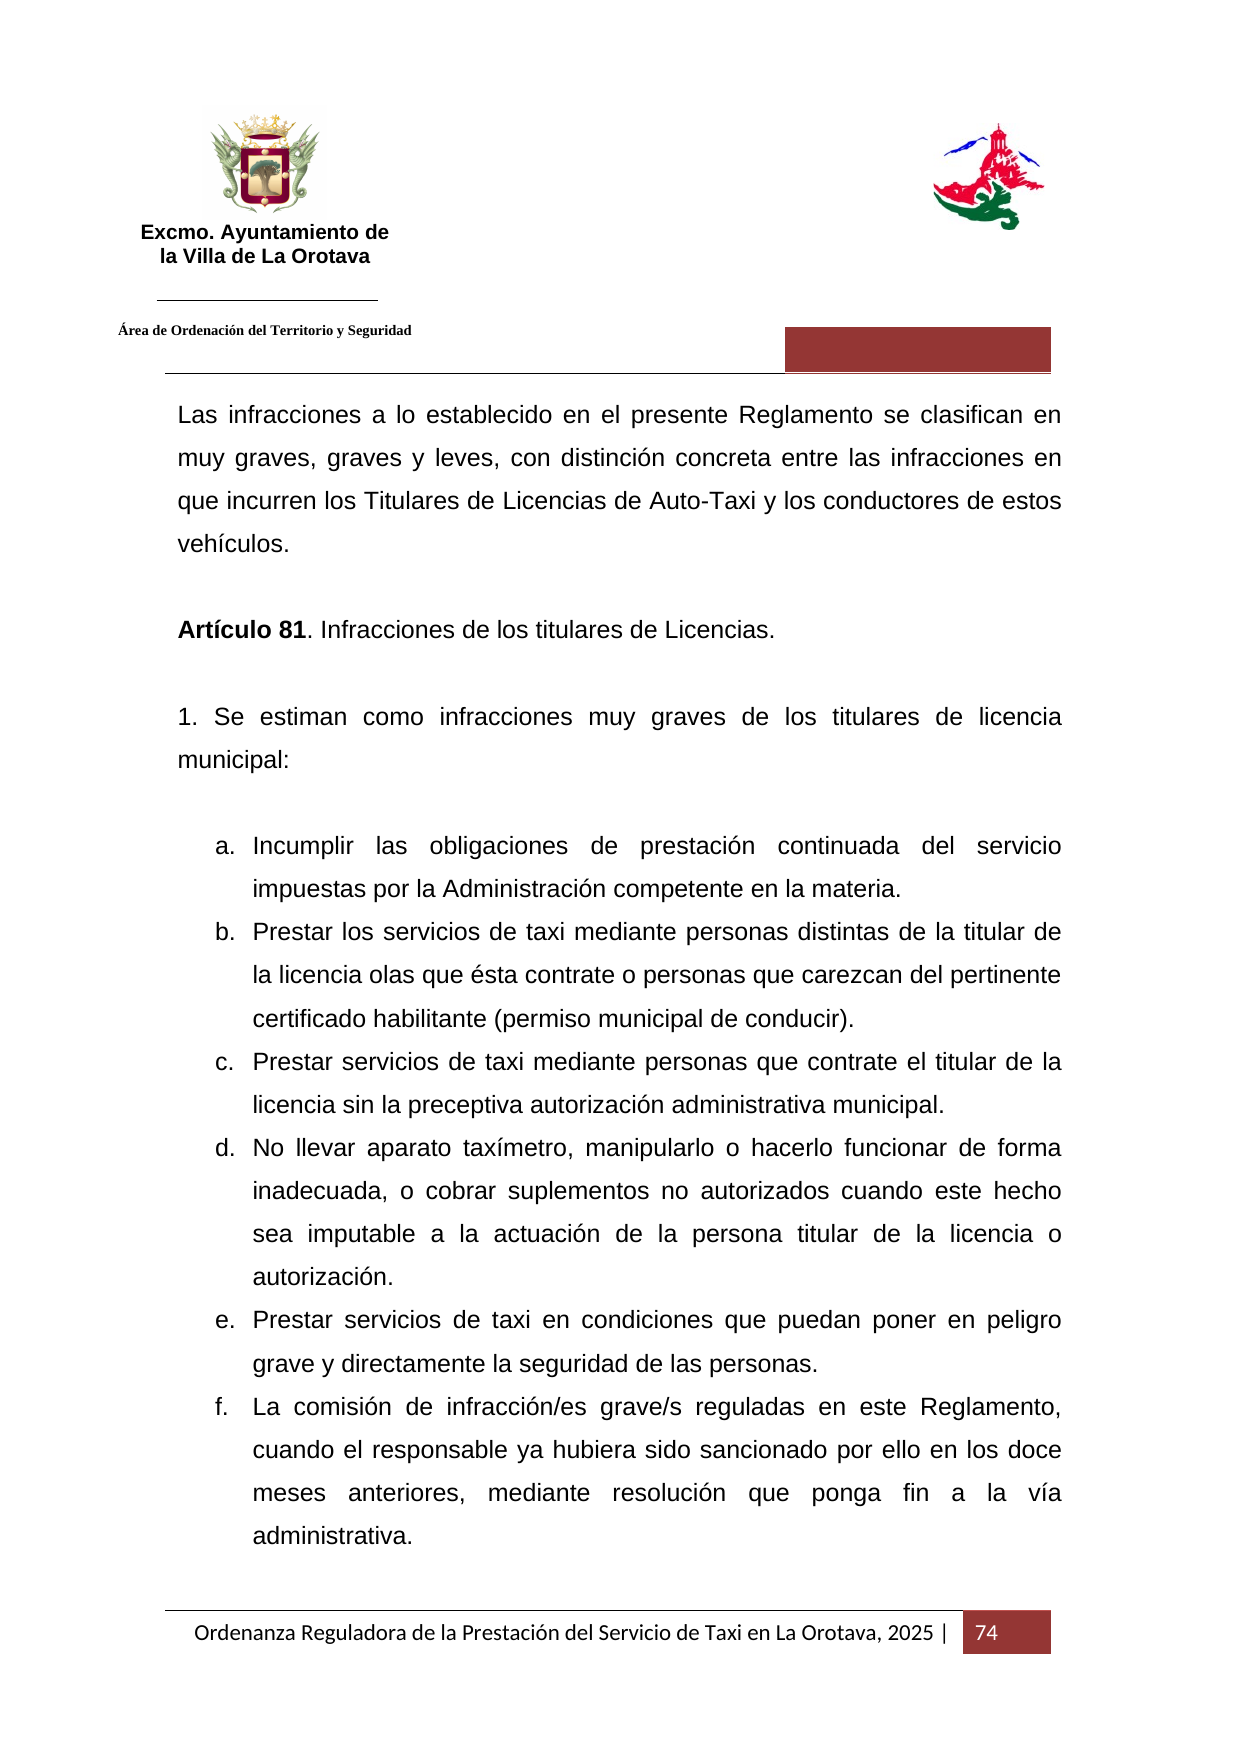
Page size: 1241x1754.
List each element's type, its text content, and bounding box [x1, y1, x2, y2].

list No llevar aparato taxímetro, manipularlo o hacerlo funcionar de forma inadecuada, o cobrar suplementos no autorizados cuando este hecho sea imputable a la actuación de la persona titular de la licencia o autorización. [215, 1133, 1063, 1291]
picture [202, 105, 328, 220]
text Las infracciones a lo establecido en el presente Reglamento se clasifican en muy graves, graves y leves, con distinción concreta entre las infracciones en que incurren los Titulares de Licencias de Auto-Taxi y los conductores de estos vehículos. [177, 400, 1063, 558]
list La comisión de infracción/es grave/s reguladas en este Reglamento, cuando el responsable ya hubiera sido sancionado por ello en los doce meses anteriores, mediante resolución que ponga fin a la vía administrativa. [215, 1392, 1063, 1550]
text Artículo 81. Infracciones de los titulares de Licencias. [177, 615, 1063, 644]
list Incumplir las obligaciones de prestación continuada del servicio impuestas por la Administración competente en la materia. [215, 831, 1063, 903]
list Prestar servicios de taxi mediante personas que contrate el titular de la licencia sin la preceptiva autorización administrativa municipal. [215, 1047, 1063, 1118]
list Prestar los servicios de taxi mediante personas distintas de la titular de la licencia olas que ésta contrate o personas que carezcan del pertinente certificado habilitante (permiso municipal de conducir). [215, 917, 1063, 1032]
list Prestar servicios de taxi en condiciones que puedan poner en peligro grave y directamente la seguridad de las personas. [215, 1305, 1063, 1377]
text 1. Se estiman como infracciones muy graves de los titulares de licencia municipal: [177, 702, 1063, 773]
